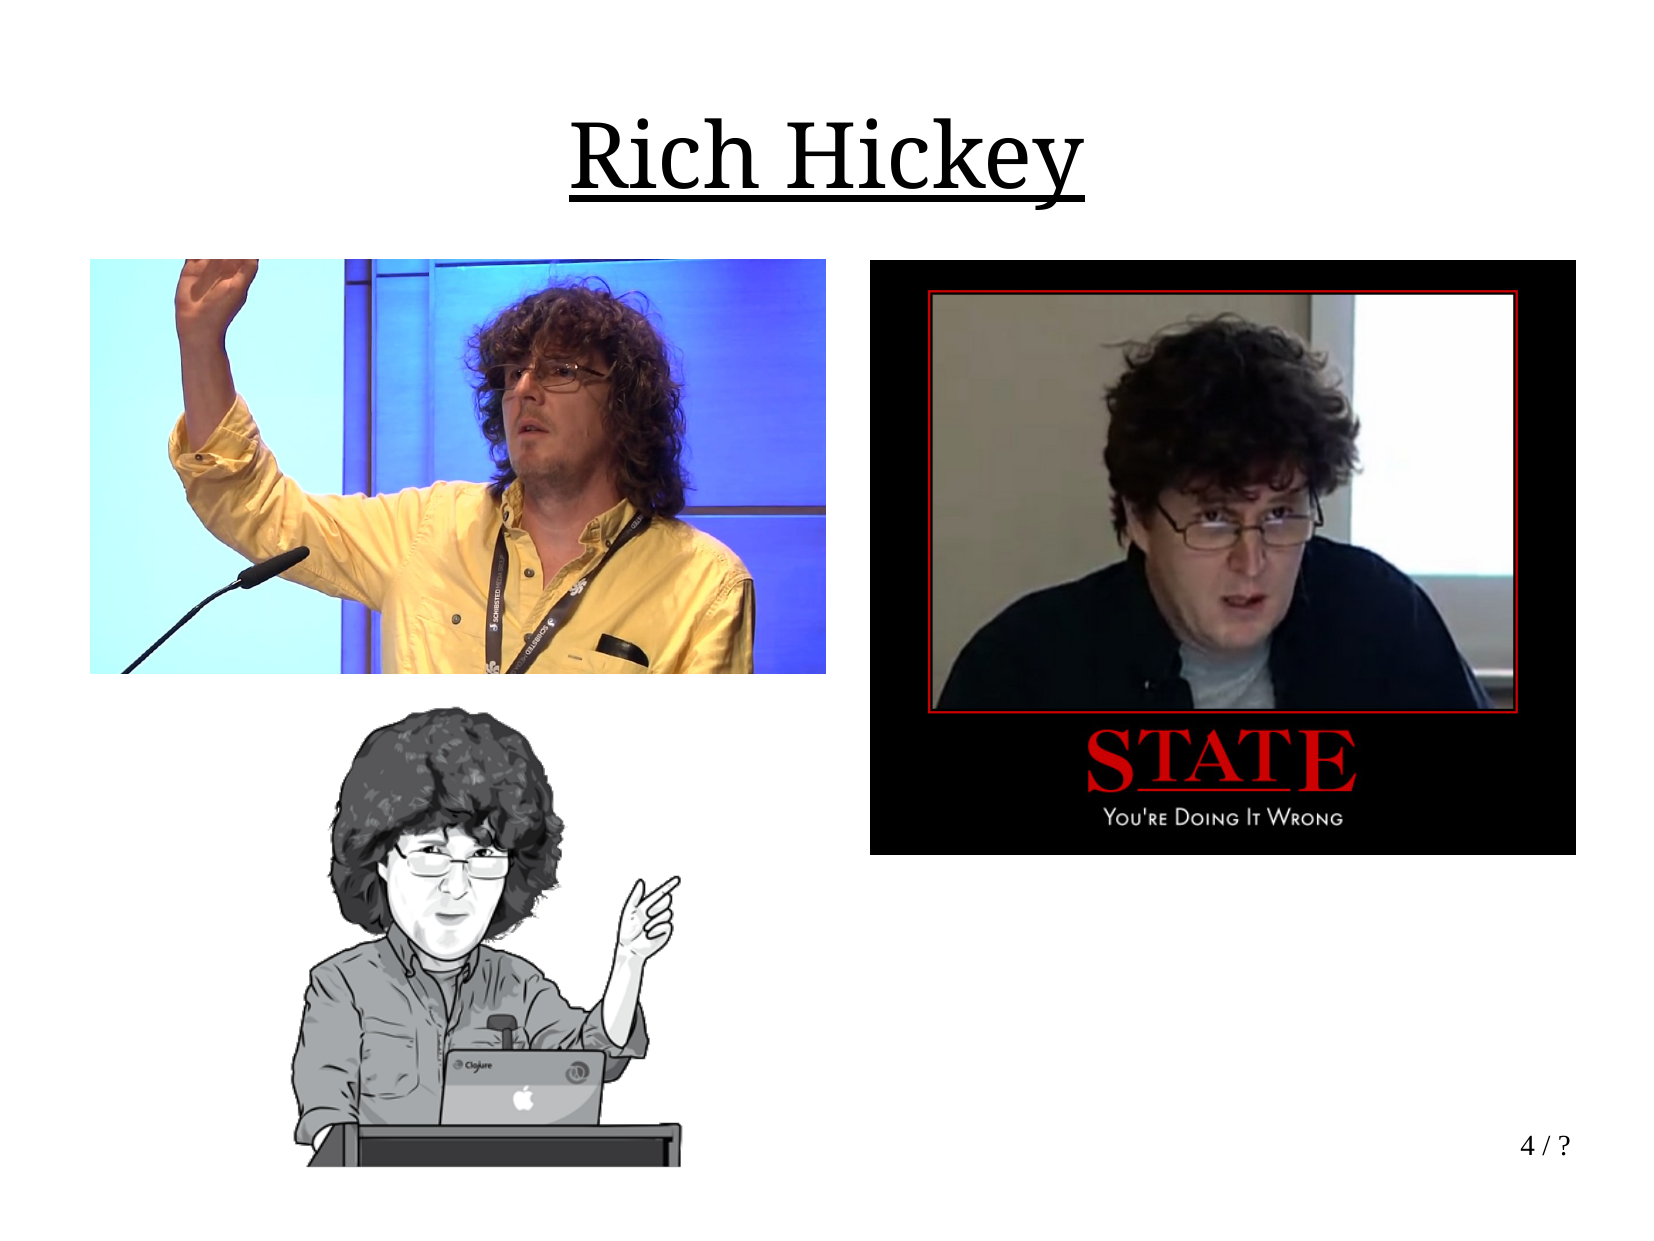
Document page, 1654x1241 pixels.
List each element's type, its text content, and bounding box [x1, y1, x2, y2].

picture [90, 259, 826, 674]
picture [270, 676, 695, 1187]
picture [870, 260, 1576, 856]
title Rich Hickey [82, 49, 1571, 257]
